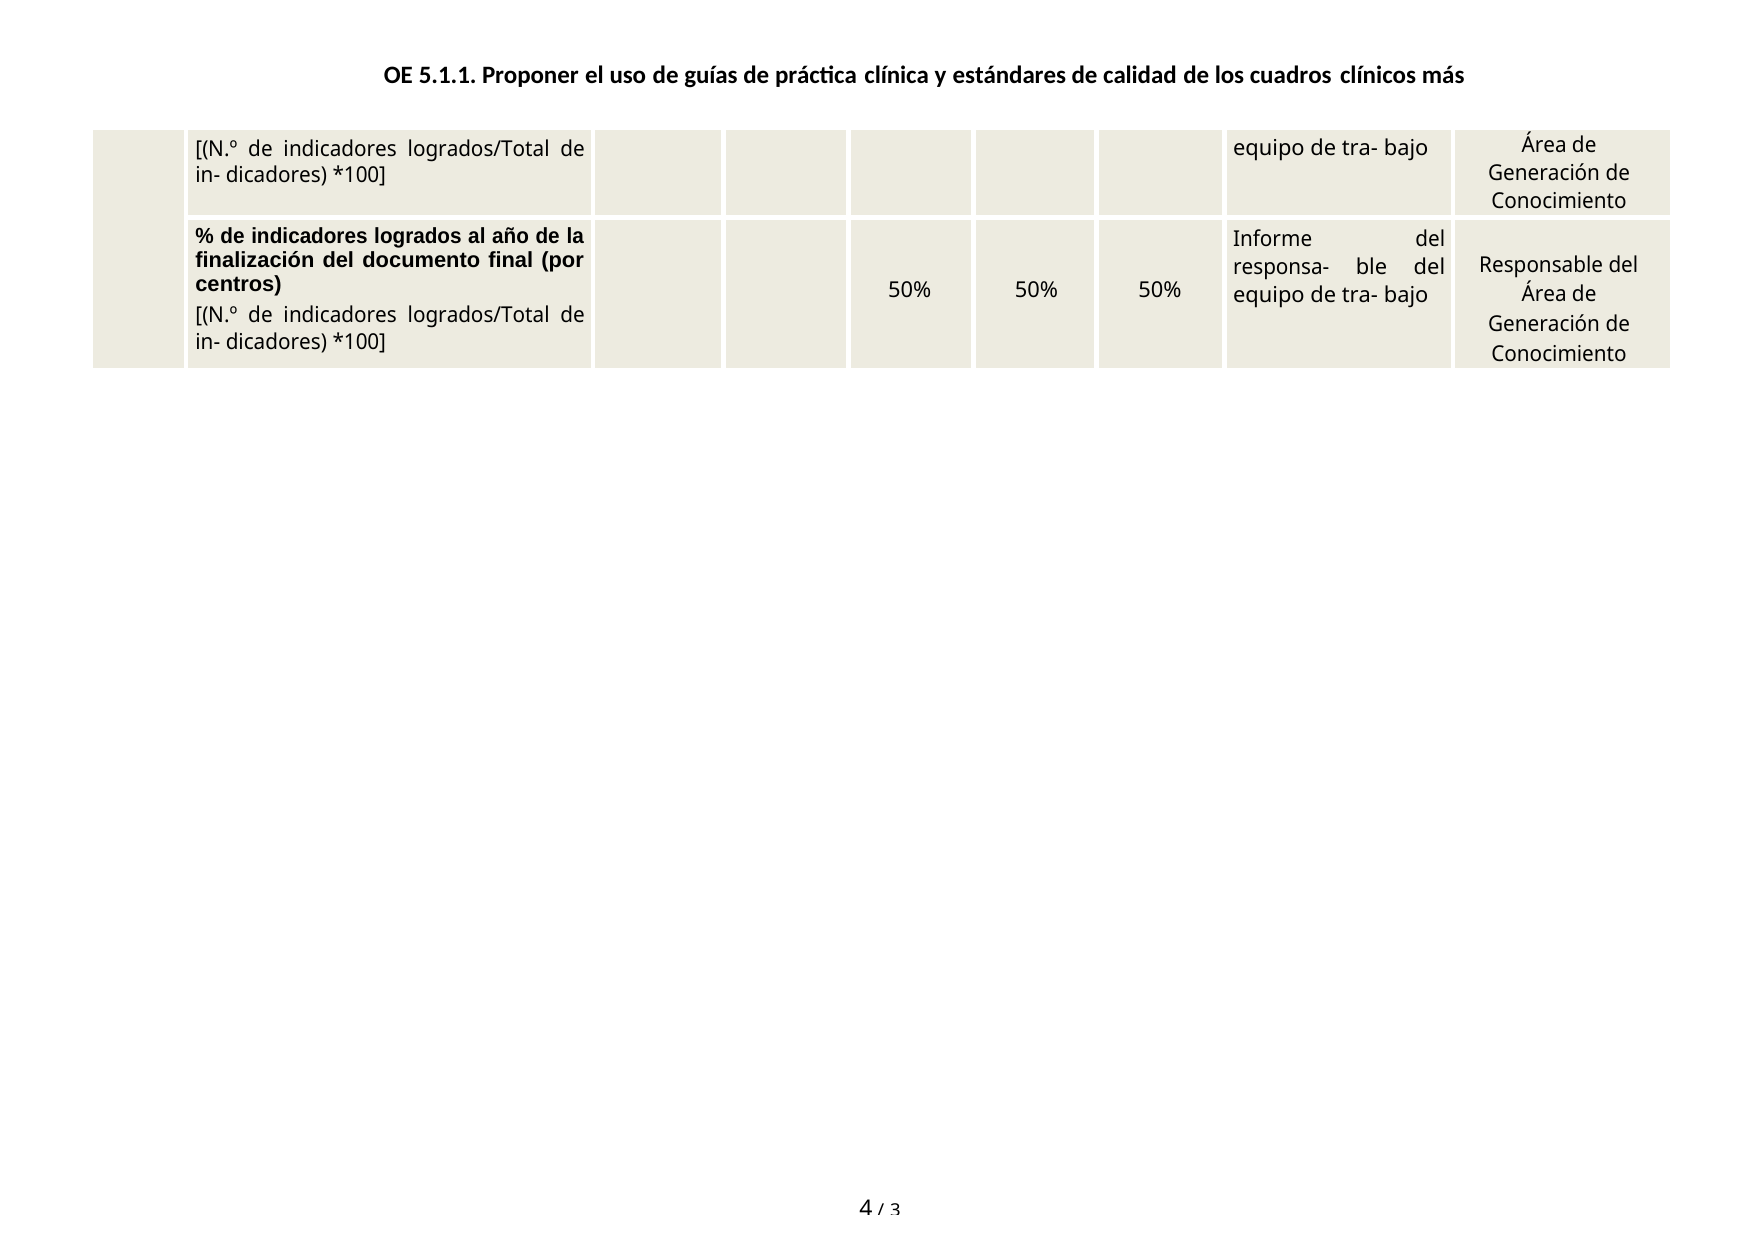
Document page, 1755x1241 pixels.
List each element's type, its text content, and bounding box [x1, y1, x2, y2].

table_cell [595, 130, 721, 215]
table_cell [1099, 130, 1222, 215]
table_cell [726, 130, 846, 215]
table_cell [976, 130, 1094, 215]
table_cell Responsable del Área de Generación de Conocimiento [1455, 220, 1670, 368]
table_cell 50% [1099, 220, 1222, 368]
table_cell % de indicadores logrados al año de la finalización del documento final (por centros) [(N.º de indicadores logrados/Total de in- dicadores) *100] [188, 220, 591, 368]
table_cell [726, 220, 846, 368]
table_cell [(N.º de indicadores logrados/Total de in- dicadores) *100] [188, 130, 591, 215]
table_cell 50% [976, 220, 1094, 368]
table_cell equipo de tra- bajo [1227, 130, 1451, 215]
table_cell [93, 130, 184, 368]
table_cell Informe del responsa- ble del equipo de tra- bajo [1227, 220, 1451, 368]
table_cell Área de Generación de Conocimiento [1455, 130, 1670, 215]
table_cell 50% [851, 220, 971, 368]
table_cell [851, 130, 971, 215]
table_cell [595, 220, 721, 368]
